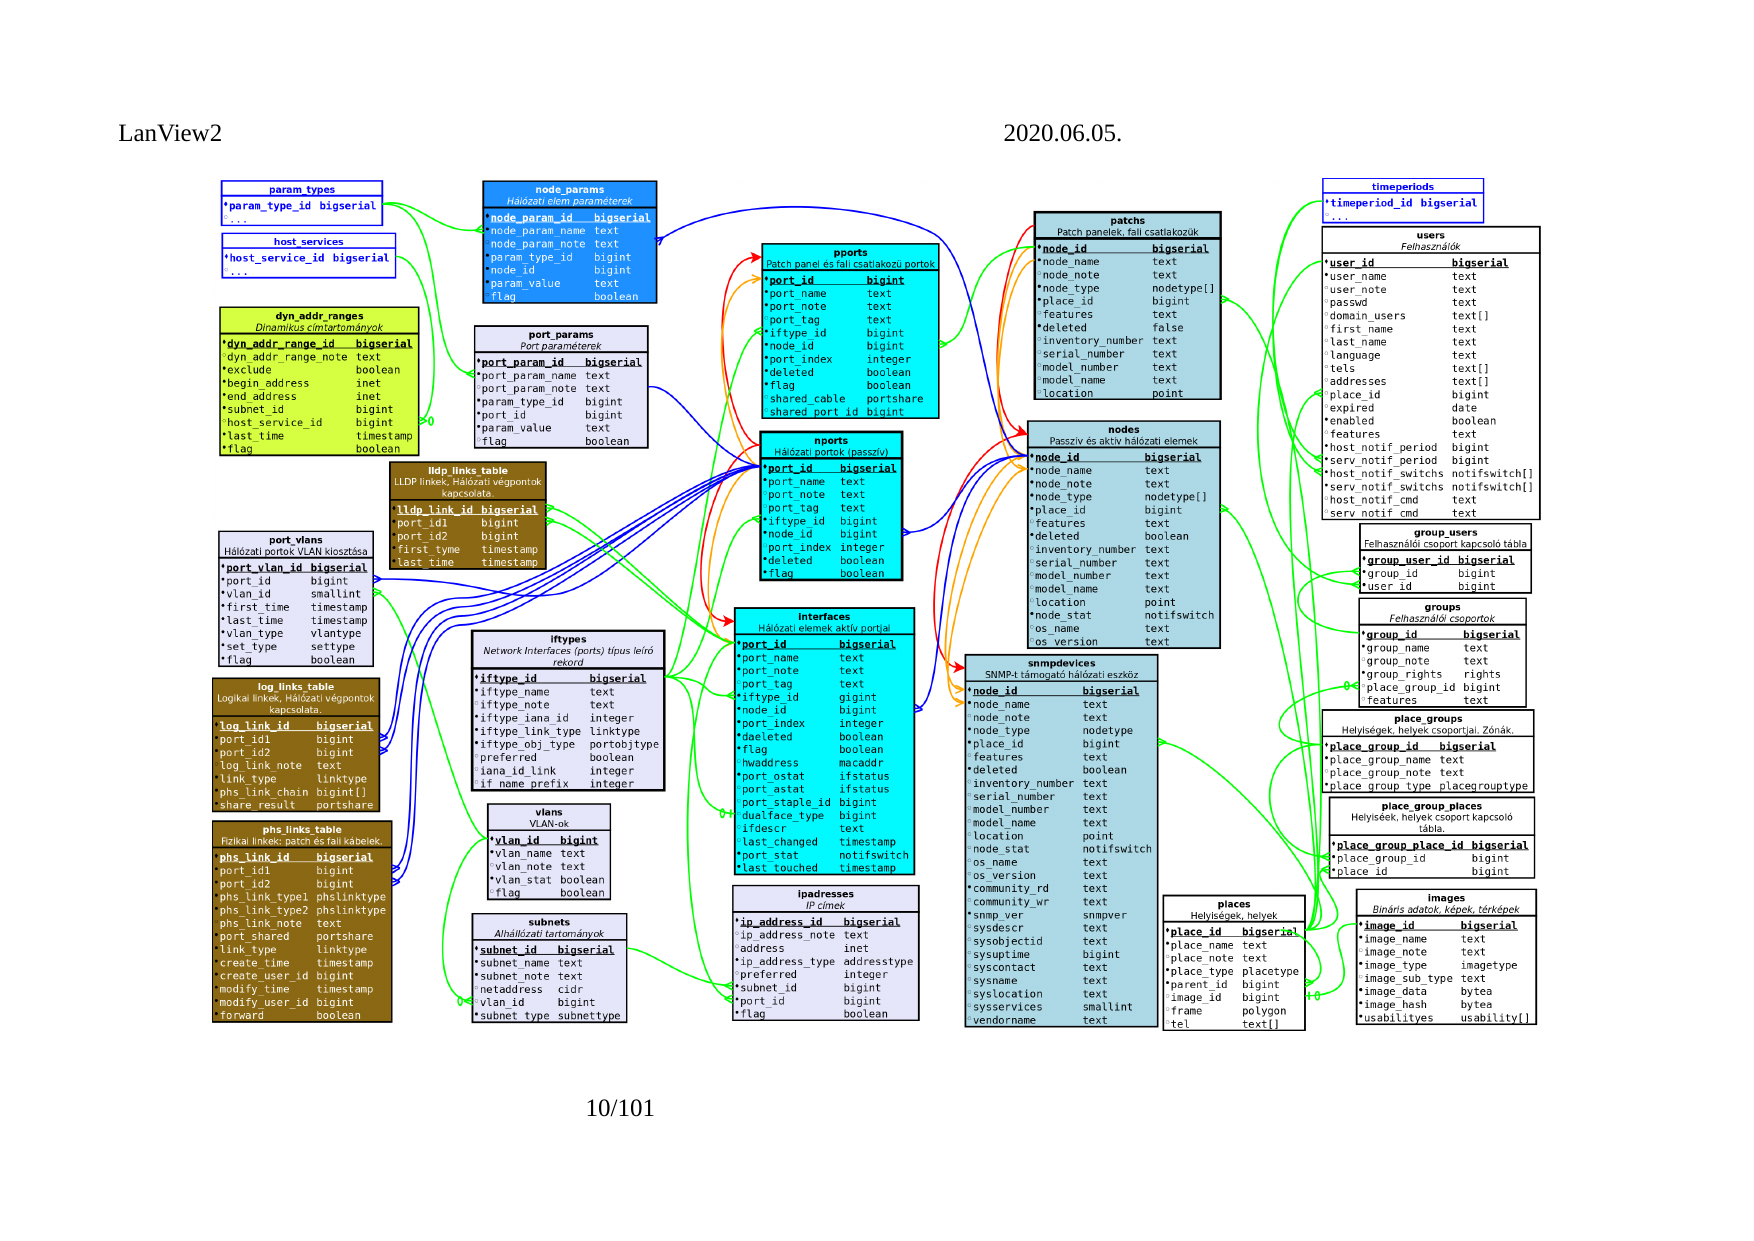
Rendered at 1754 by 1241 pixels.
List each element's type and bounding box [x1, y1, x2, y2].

picture [220, 183, 1534, 1026]
